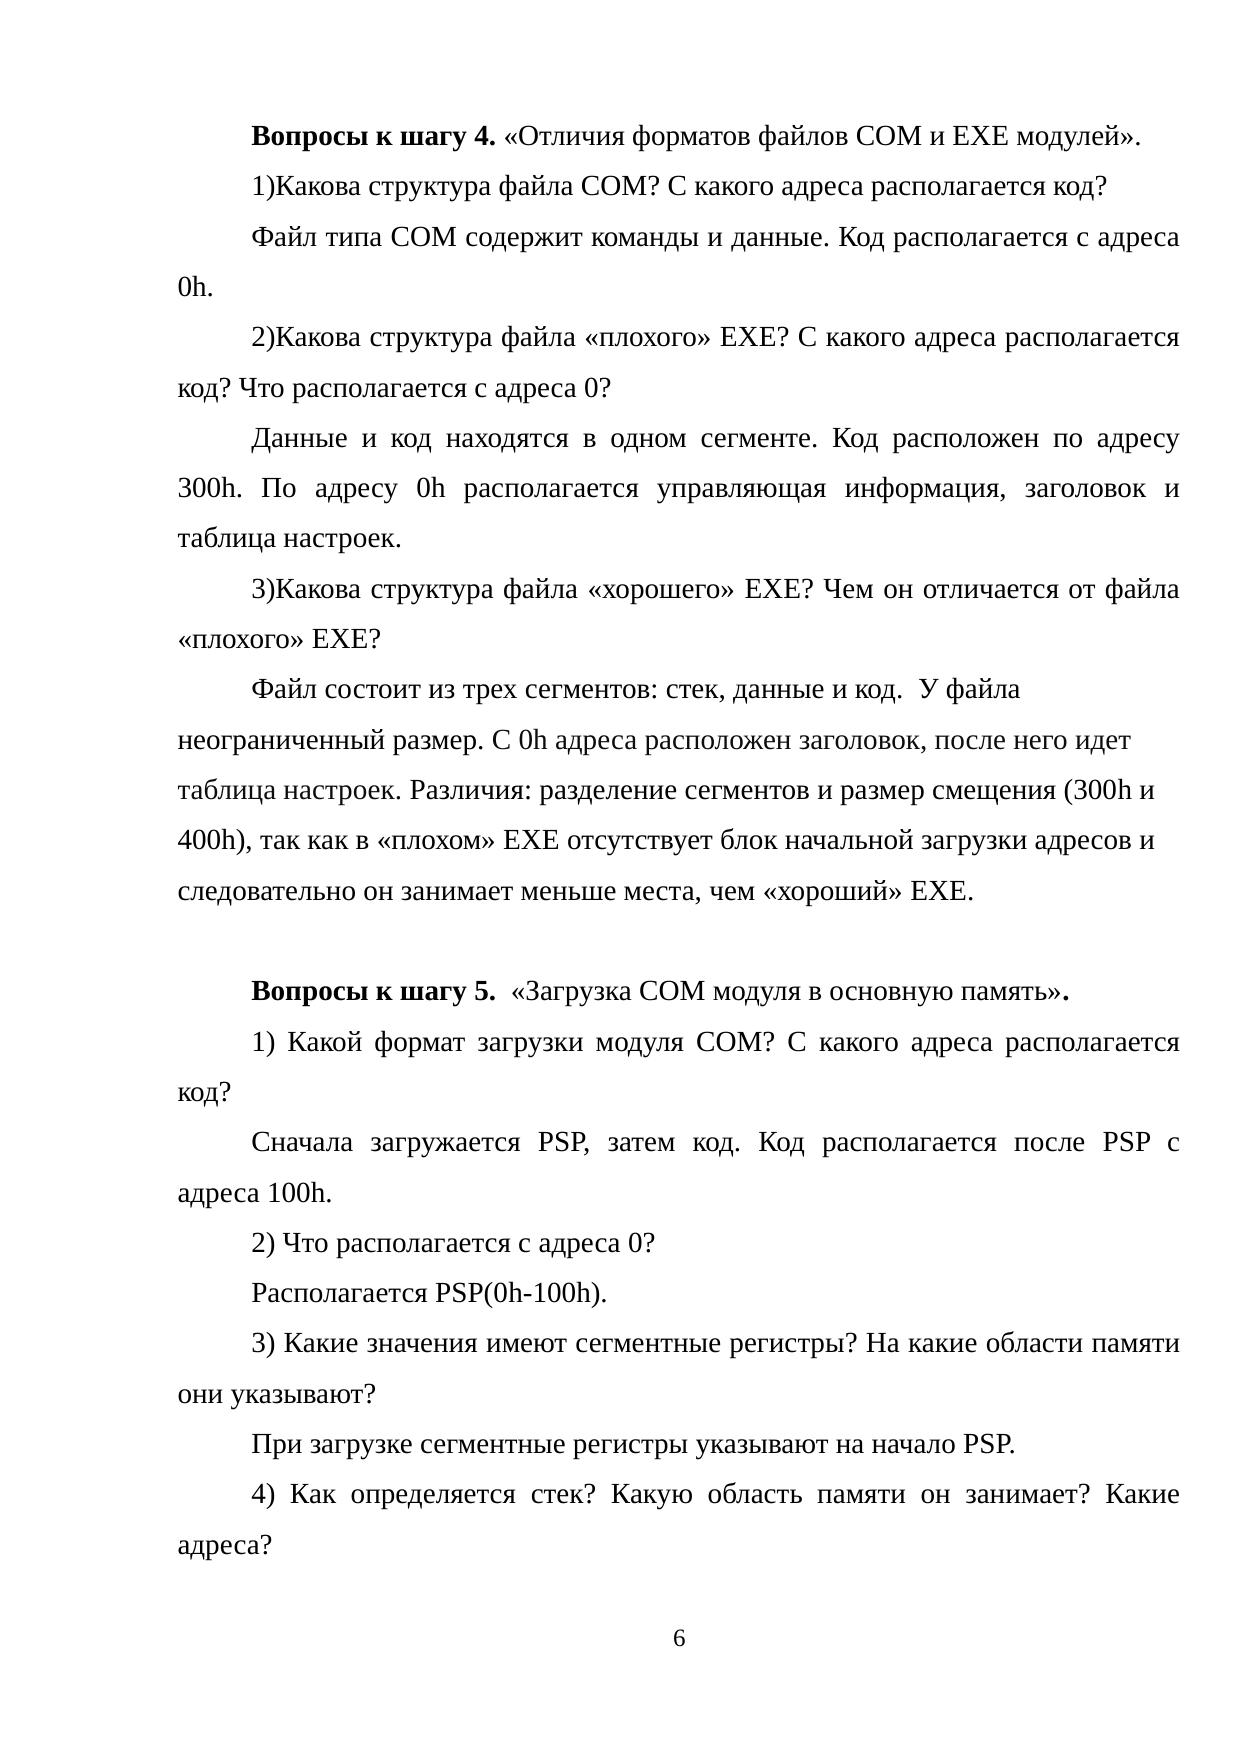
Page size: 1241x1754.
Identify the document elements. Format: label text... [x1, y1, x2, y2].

text Вопросы к шагу 5. «Загрузка СОМ модуля в основную память». [177, 973, 1181, 1007]
text Файл типа COM содержит команды и данные. Код располагается с адреса 0h. [177, 219, 1181, 303]
text 2)Какова структура файла «плохого» EXE? С какого адреса располагается код? Что располагается с адреса 0? [177, 319, 1181, 403]
text При загрузке сегментные регистры указывают на начало PSP. [177, 1426, 1181, 1460]
text 1) Какой формат загрузки модуля COM? С какого адреса располагается код? [177, 1024, 1181, 1108]
text 3)Какова структура файла «хорошего» EXE? Чем он отличается от файла «плохого» EXE? [177, 571, 1181, 655]
text Данные и код находятся в одном сегменте. Код расположен по адресу 300h. По адресу 0h располагается управляющая информация, заголовок и таблица настроек. [177, 420, 1181, 554]
text 3) Какие значения имеют сегментные регистры? На какие области памяти они указывают? [177, 1326, 1181, 1409]
text Сначала загружается PSP, затем код. Код располагается после PSP с адреса 100h. [177, 1124, 1181, 1208]
text 1)Какова структура файла COM? С какого адреса располагается код? [177, 168, 1181, 202]
text Вопросы к шагу 4. «Отличия форматов файлов СОМ и ЕХЕ модулей». [177, 118, 1181, 152]
text Файл состоит из трех сегментов: стек, данные и код. У файла неограниченный размер. С 0h адреса расположен заголовок, после него идет таблица настроек. Различия: разделение сегментов и размер смещения (300h и 400h), так как в «плохом» EXE отсутствует блок начальной загрузки адресов и следовательно он занимает меньше места, чем «хороший» EXE. [177, 672, 1181, 906]
text 2) Что располагается с адреса 0? [177, 1225, 1181, 1258]
text 4) Как определяется стек? Какую область памяти он занимает? Какие адреса? [177, 1477, 1181, 1560]
text Располагается PSP(0h-100h). [177, 1275, 1181, 1309]
